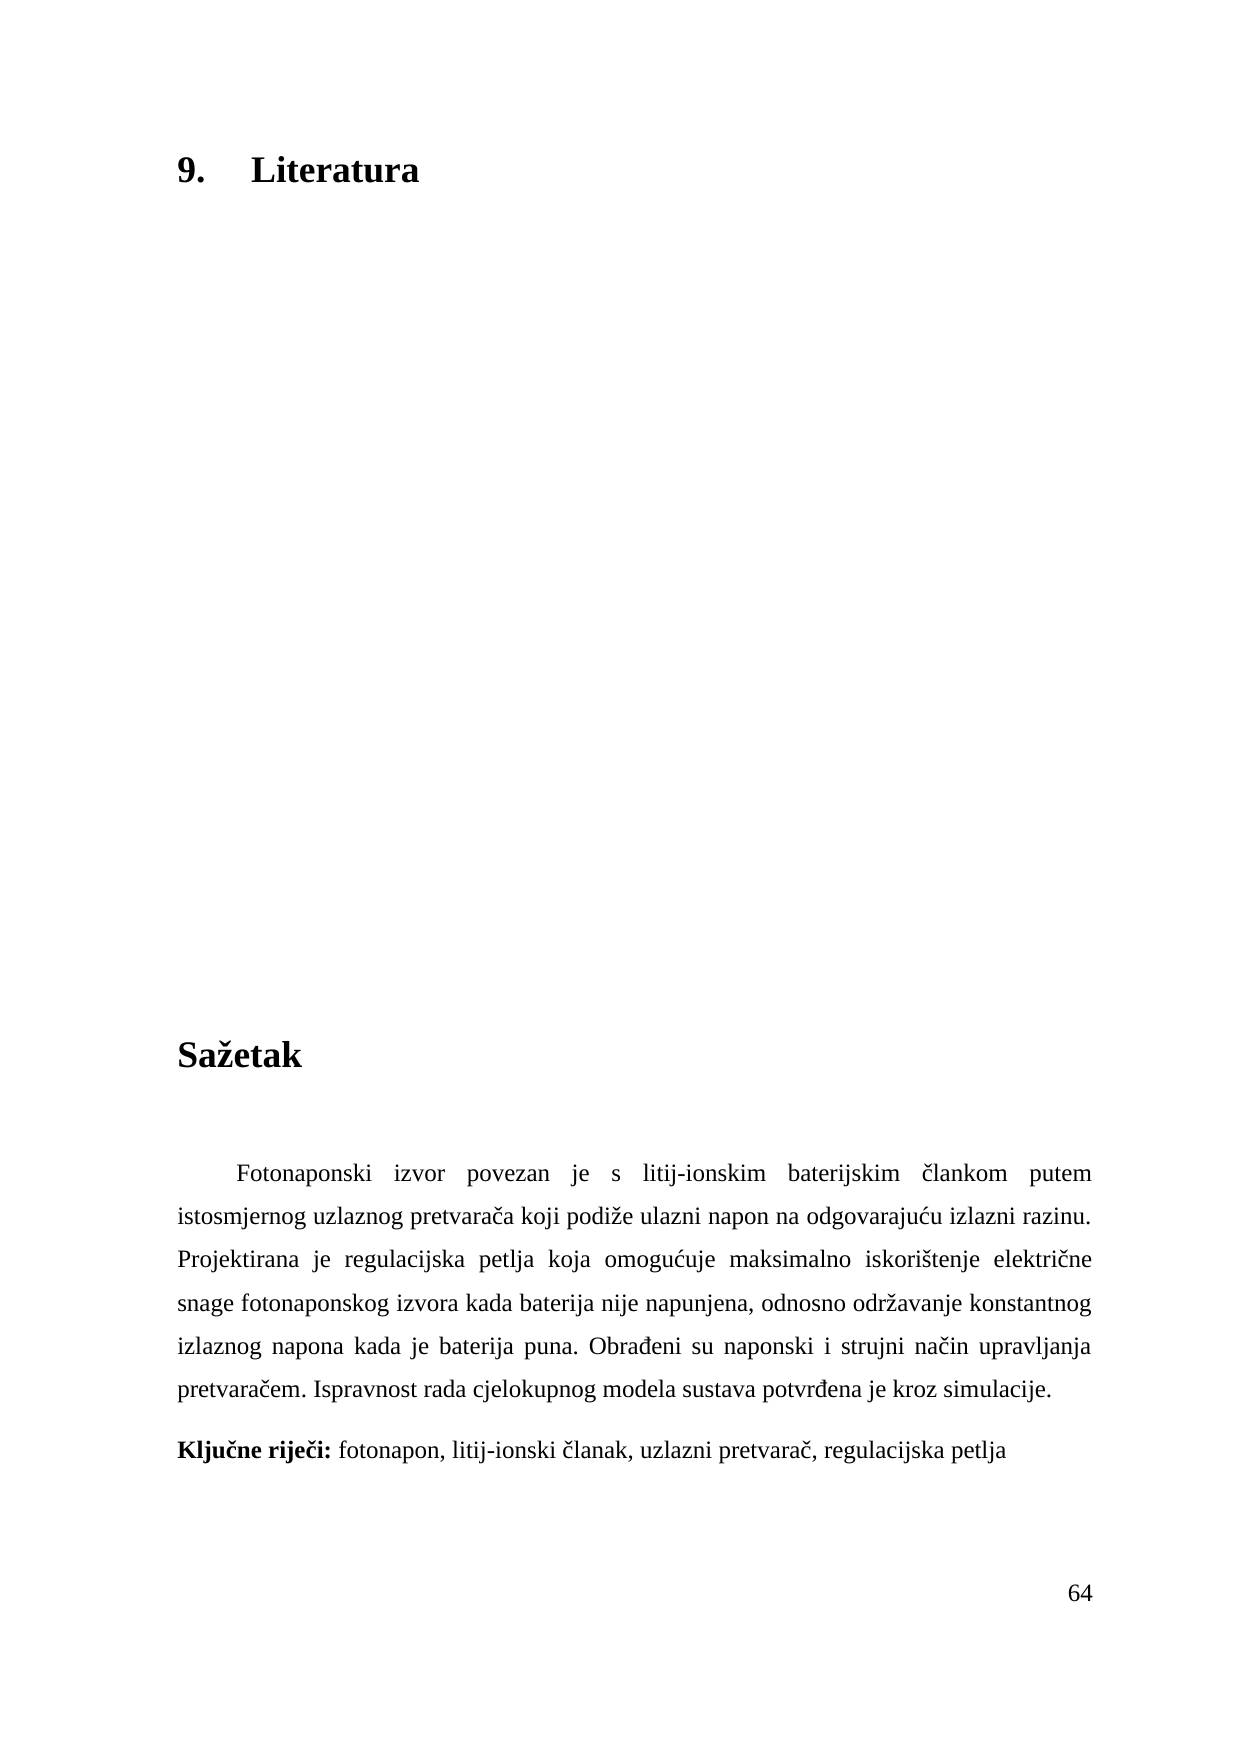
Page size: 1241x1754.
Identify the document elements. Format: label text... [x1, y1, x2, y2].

subtitle Literatura [177, 148, 1093, 191]
subtitle Sažetak [177, 1032, 1093, 1075]
text Fotonaponski izvor povezan je s litij-ionskim baterijskim člankom putem istosmjernog uzlaznog pretvarača koji podiže ulazni napon na odgovarajuću izlazni razinu. Projektirana je regulacijska petlja koja omogućuje maksimalno iskorištenje električne snage fotonaponskog izvora kada baterija nije napunjena, odnosno održavanje konstantnog izlaznog napona kada je baterija puna. Obrađeni su naponski i strujni način upravljanja pretvaračem. Ispravnost rada cjelokupnog modela sustava potvrđena je kroz simulacije. [177, 1158, 1093, 1403]
text Ključne riječi: fotonapon, litij-ionski članak, uzlazni pretvarač, regulacijska petlja [177, 1435, 1093, 1464]
